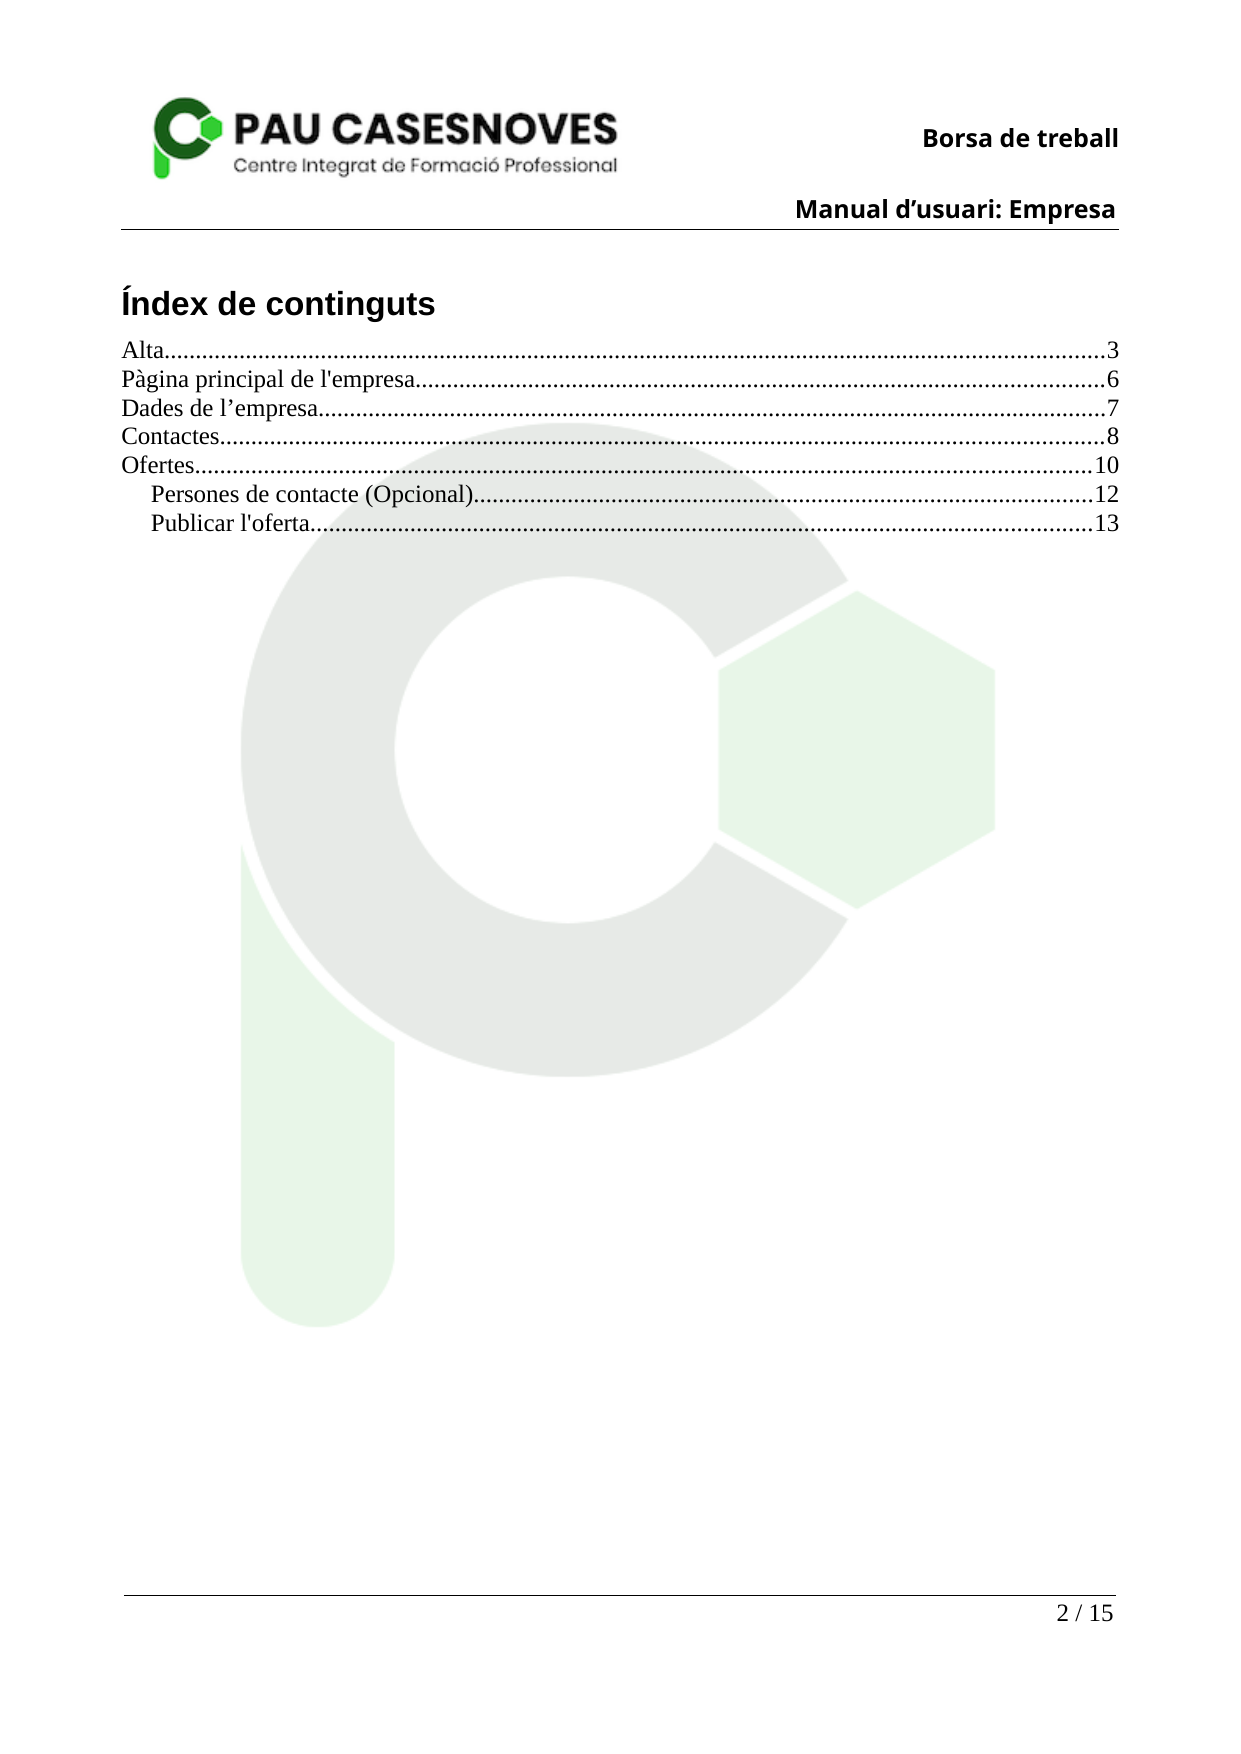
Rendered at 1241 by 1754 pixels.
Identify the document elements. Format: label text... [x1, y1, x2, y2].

text Contactes 8 [121, 421, 1119, 450]
text Persones de contacte (Opcional) 12 [151, 479, 1119, 508]
picture [139, 85, 632, 195]
subtitle Índex de continguts [121, 284, 1119, 323]
text Publicar l'oferta 13 [151, 508, 1119, 536]
text Dades de l’empresa 7 [121, 393, 1119, 421]
text Alta 3 [121, 335, 1119, 364]
text Pàgina principal de l'empresa 6 [121, 364, 1119, 393]
text Ofertes 10 [121, 450, 1119, 479]
picture [252, 536, 988, 1277]
